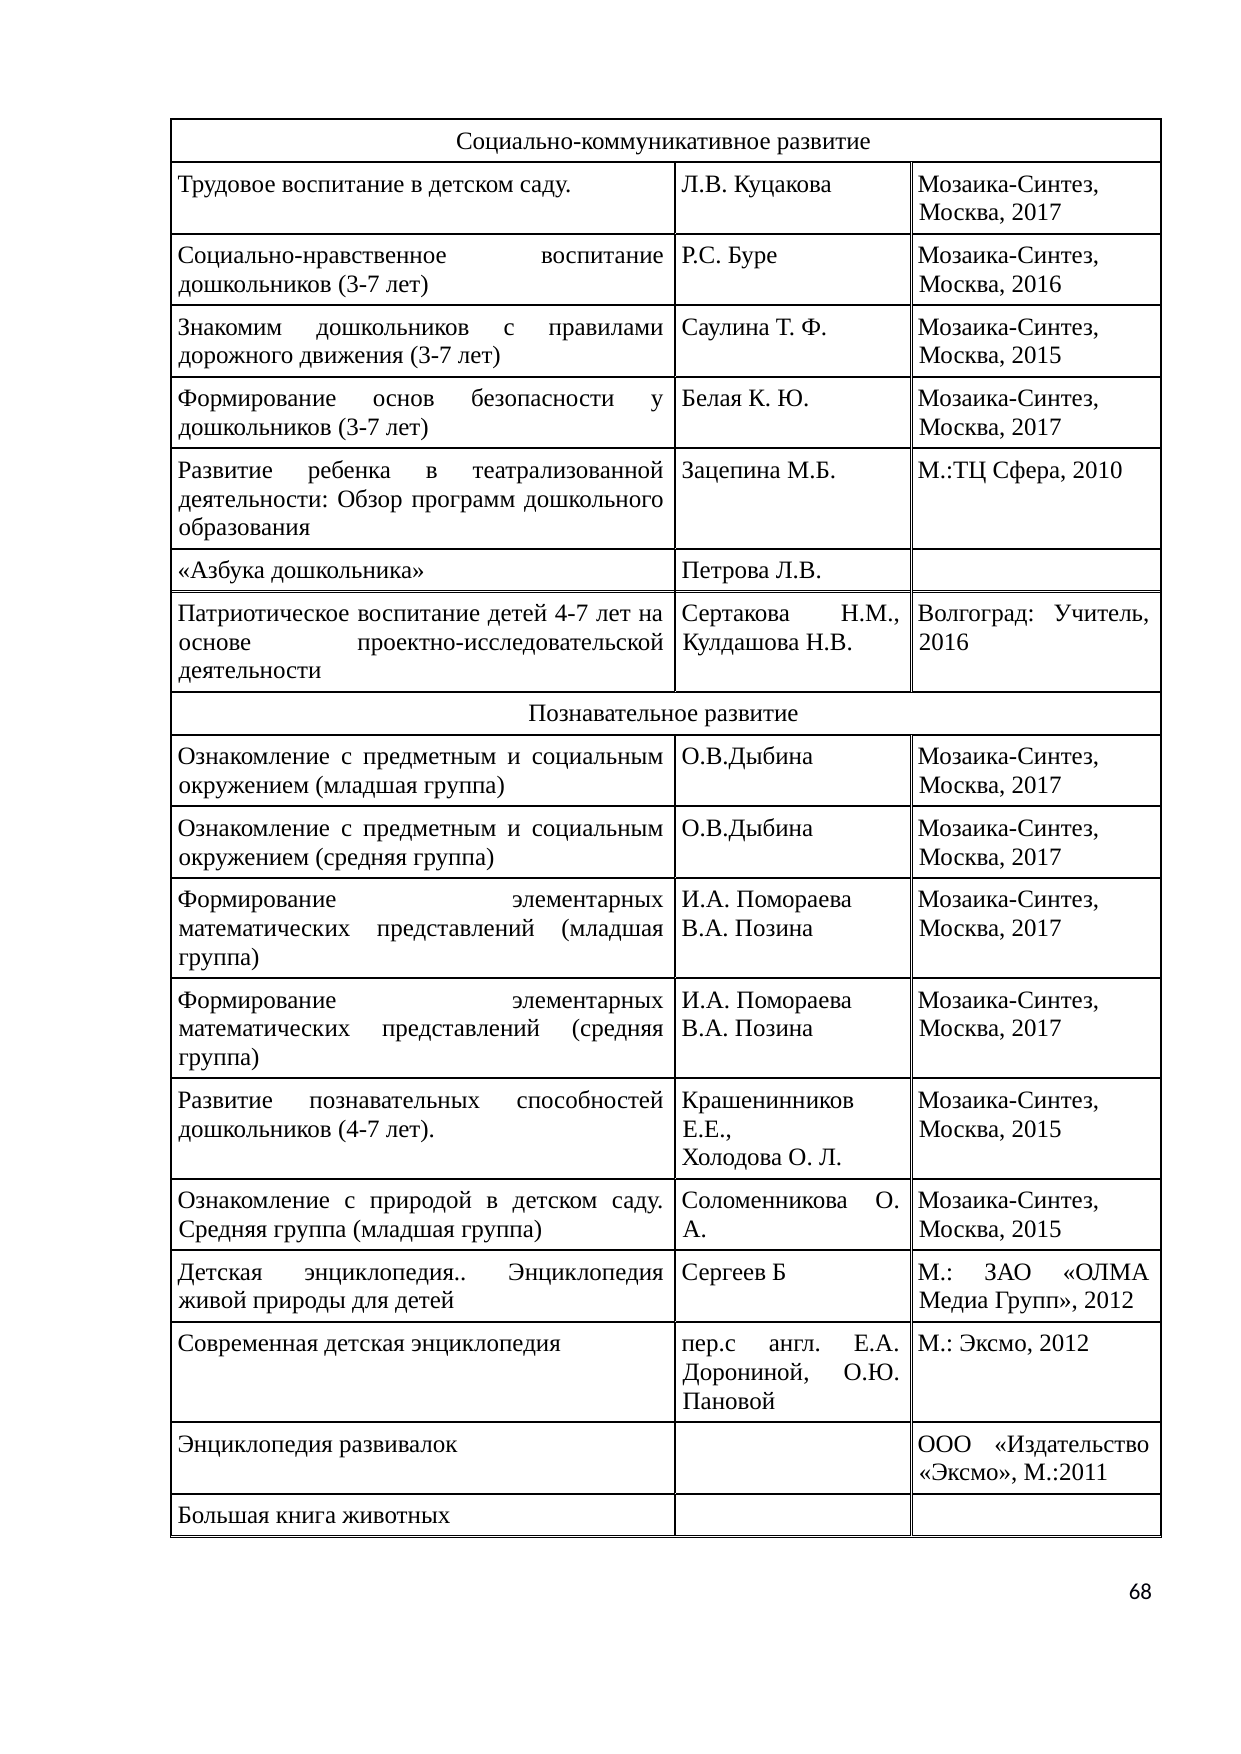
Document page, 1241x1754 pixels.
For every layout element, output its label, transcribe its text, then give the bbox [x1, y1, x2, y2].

table_cell Социально-коммуникативное развитие [172, 120, 1160, 161]
table_cell [913, 550, 1160, 590]
table_cell ООО «Издательство «Эксмо», М.:2011 [913, 1423, 1160, 1492]
table_cell М.: Эксмо, 2012 [913, 1323, 1160, 1421]
table_cell М.:ТЦ Сфера, 2010 [913, 449, 1160, 547]
table_cell Крашенинников Е.Е., Холодова О. Л. [676, 1079, 910, 1177]
table_cell пер.с англ. Е.А. Дорониной, О.Ю. Пановой [676, 1323, 910, 1421]
table_cell [676, 1423, 910, 1492]
table_cell «Азбука дошкольника» [172, 550, 674, 590]
table_cell Саулина Т. Ф. [676, 306, 910, 376]
table_cell М.: ЗАО «ОЛМА Медиа Групп», 2012 [913, 1251, 1160, 1321]
table_cell Мозаика-Синтез, Москва, 2016 [913, 235, 1160, 304]
table_cell Мозаика-Синтез, Москва, 2017 [913, 378, 1160, 447]
table_cell Мозаика-Синтез, Москва, 2017 [913, 736, 1160, 805]
table_cell [676, 1495, 910, 1535]
table_cell Ознакомление с природой в детском саду. Средняя группа (младшая группа) [172, 1180, 674, 1249]
table_cell Современная детская энциклопедия [172, 1323, 674, 1421]
table_cell Развитие ребенка в театрализованной деятельности: Обзор программ дошкольного образования [172, 449, 674, 547]
table_cell Развитие познавательных способностей дошкольников (4-7 лет). [172, 1079, 674, 1177]
table_cell Р.С. Буре [676, 235, 910, 304]
table_cell Трудовое воспитание в детском саду. [172, 163, 674, 232]
table_cell Патриотическое воспитание детей 4-7 лет на основе проектно-исследовательской деятельности [172, 593, 674, 691]
table_cell Зацепина М.Б. [676, 449, 910, 547]
table_cell Мозаика-Синтез, Москва, 2017 [913, 979, 1160, 1077]
table_cell Сертакова Н.М., Кулдашова Н.В. [676, 593, 910, 691]
table_cell Белая К. Ю. [676, 378, 910, 447]
table_cell [913, 1495, 1160, 1535]
table_cell Энциклопедия развивалок [172, 1423, 674, 1492]
table_cell О.В.Дыбина [676, 807, 910, 877]
table_cell Формирование элементарных математических представлений (младшая группа) [172, 879, 674, 977]
table_cell Волгоград: Учитель, 2016 [913, 593, 1160, 691]
table_cell Мозаика-Синтез, Москва, 2017 [913, 879, 1160, 977]
table_cell И.А. Помораева В.А. Позина [676, 979, 910, 1077]
table_cell Л.В. Куцакова [676, 163, 910, 232]
table_cell Мозаика-Синтез, Москва, 2015 [913, 306, 1160, 376]
table_cell Социально-нравственное воспитание дошкольников (3-7 лет) [172, 235, 674, 304]
table_cell Ознакомление с предметным и социальным окружением (младшая группа) [172, 736, 674, 805]
table_cell Петрова Л.В. [676, 550, 910, 590]
table_cell Ознакомление с предметным и социальным окружением (средняя группа) [172, 807, 674, 877]
table_cell Мозаика-Синтез, Москва, 2017 [913, 807, 1160, 877]
table_cell Познавательное развитие [172, 693, 1160, 733]
table_cell Сергеев Б [676, 1251, 910, 1321]
table_cell Мозаика-Синтез, Москва, 2017 [913, 163, 1160, 232]
table_cell Соломенникова О. А. [676, 1180, 910, 1249]
table_cell Мозаика-Синтез, Москва, 2015 [913, 1180, 1160, 1249]
table_cell Мозаика-Синтез, Москва, 2015 [913, 1079, 1160, 1177]
table_cell Формирование элементарных математических представлений (средняя группа) [172, 979, 674, 1077]
table_cell Знакомим дошкольников с правилами дорожного движения (3-7 лет) [172, 306, 674, 376]
table_cell И.А. Помораева В.А. Позина [676, 879, 910, 977]
table_cell Большая книга животных [172, 1495, 674, 1535]
table_cell О.В.Дыбина [676, 736, 910, 805]
table_cell Формирование основ безопасности у дошкольников (3-7 лет) [172, 378, 674, 447]
table_cell Детская энциклопедия.. Энциклопедия живой природы для детей [172, 1251, 674, 1321]
